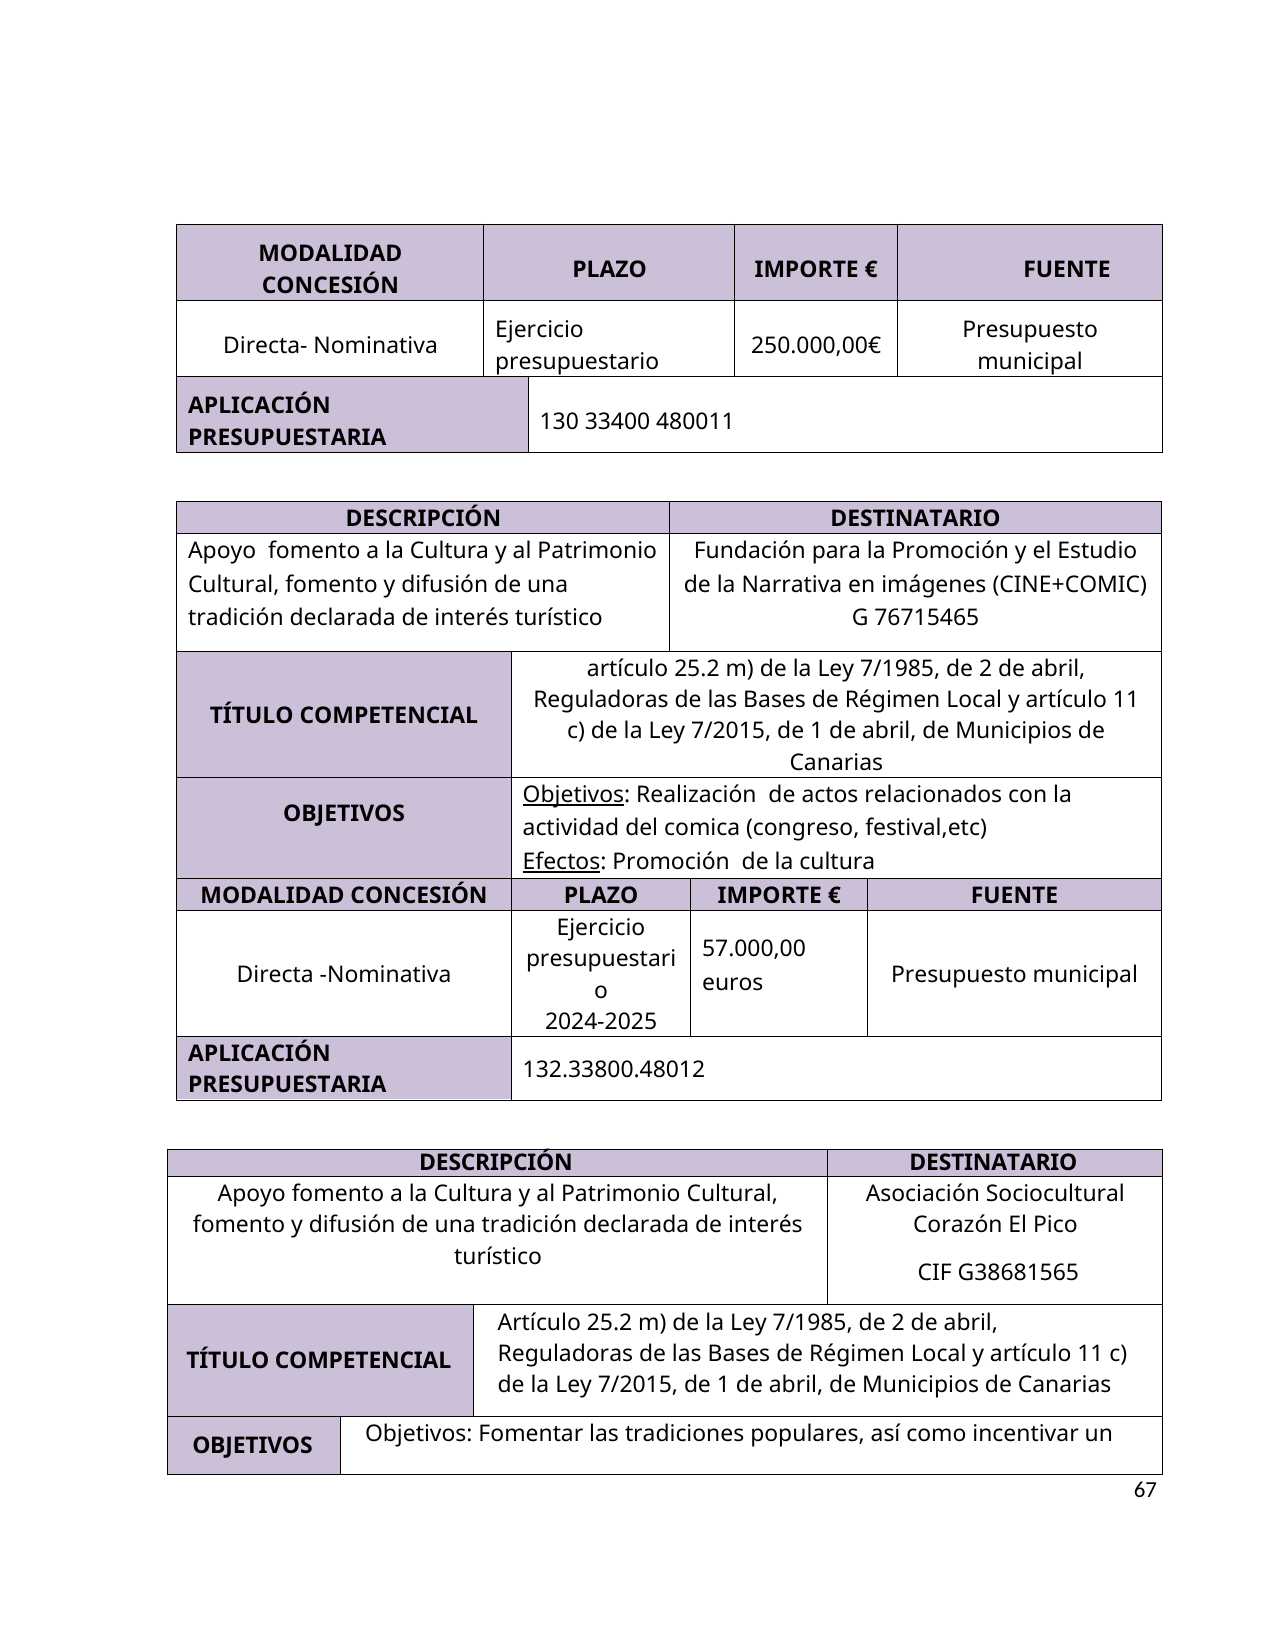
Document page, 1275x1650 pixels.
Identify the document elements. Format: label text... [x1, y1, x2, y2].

table_cell PLAZO [512, 879, 690, 910]
table_cell OBJETIVOS [168, 1417, 340, 1474]
table_cell 130 33400 480011 [529, 377, 1162, 452]
table_header DESCRIPCIÓN [168, 1150, 827, 1176]
table_cell Ejercicio presupuestario [484, 301, 734, 376]
table_header IMPORTE € [735, 225, 897, 300]
table_header DESTINATARIO [670, 502, 1161, 533]
table_cell Presupuesto municipal [868, 911, 1161, 1036]
table_cell Objetivos: Realización de actos relacionados con la actividad del comica (congreso, festival,etc) Efectos: Promoción de la cultura [512, 778, 1161, 878]
table_cell APLICACIÓN PRESUPUESTARIA [177, 377, 528, 452]
table_cell artículo 25.2 m) de la Ley 7/1985, de 2 de abril, Reguladoras de las Bases de Régimen Local y artículo 11 c) de la Ley 7/2015, de 1 de abril, de Municipios de Canarias [512, 652, 1161, 777]
table_header FUENTE [898, 225, 1162, 300]
table_cell FUENTE [868, 879, 1161, 910]
table_cell Directa- Nominativa [177, 301, 483, 376]
table_cell Ejercicio presupuestario 2024-2025 [512, 911, 690, 1036]
table_cell MODALIDAD CONCESIÓN [177, 879, 511, 910]
table_cell OBJETIVOS [177, 778, 511, 878]
table_header MODALIDAD CONCESIÓN [177, 225, 483, 300]
table_header PLAZO [484, 225, 734, 300]
table_header DESCRIPCIÓN [177, 502, 669, 533]
table_cell Fundación para la Promoción y el Estudio de la Narrativa en imágenes (CINE+COMIC) G 76715465 [670, 534, 1161, 651]
table_cell Presupuesto municipal [898, 301, 1162, 376]
table_header DESTINATARIO [828, 1150, 1162, 1176]
table_cell Artículo 25.2 m) de la Ley 7/1985, de 2 de abril, Reguladoras de las Bases de Régimen Local y artículo 11 c) de la Ley 7/2015, de 1 de abril, de Municipios de Canarias [474, 1305, 1162, 1416]
table_cell 57.000,00 euros [691, 911, 867, 1036]
table_cell 250.000,00€ [735, 301, 897, 376]
table_cell Apoyo fomento a la Cultura y al Patrimonio Cultural, fomento y difusión de una tradición declarada de interés turístico [168, 1177, 827, 1304]
table_cell Objetivos: Fomentar las tradiciones populares, así como incentivar un [341, 1417, 1162, 1474]
table_cell IMPORTE € [691, 879, 867, 910]
table_cell TÍTULO COMPETENCIAL [168, 1305, 473, 1416]
table_cell Asociación Sociocultural Corazón El Pico CIF G38681565 [828, 1177, 1162, 1304]
table_cell Apoyo fomento a la Cultura y al Patrimonio Cultural, fomento y difusión de una tradición declarada de interés turístico [177, 534, 669, 651]
table_cell Directa -Nominativa [177, 911, 511, 1036]
table_cell TÍTULO COMPETENCIAL [177, 652, 511, 777]
table_cell 132.33800.48012 [512, 1037, 1161, 1099]
table_cell APLICACIÓN PRESUPUESTARIA [177, 1037, 511, 1099]
